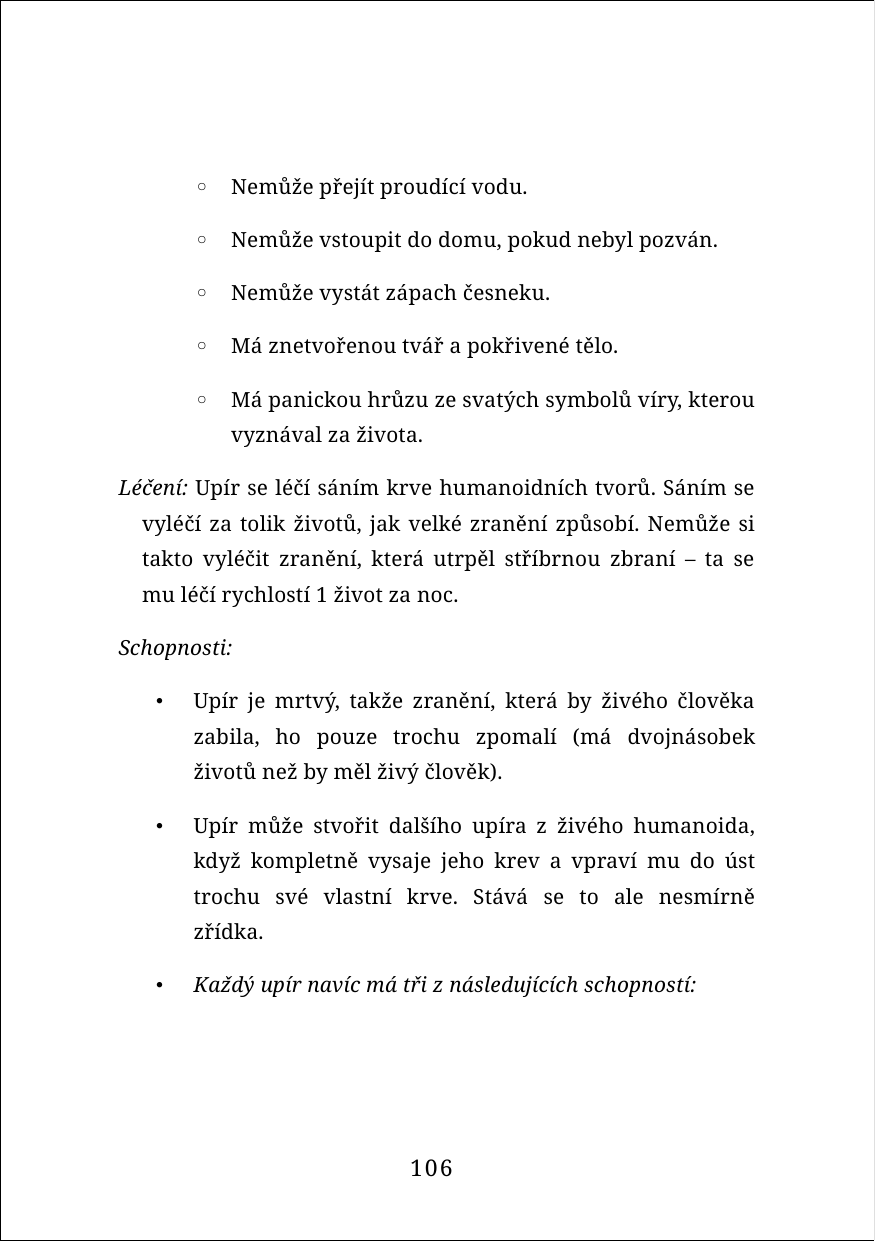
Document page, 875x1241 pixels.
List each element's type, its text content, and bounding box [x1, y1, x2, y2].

list Upír může stvořit dalšího upíra z živého humanoida, když kompletně vysaje jeho krev a vpraví mu do úst trochu své vlastní krve. Stává se to ale nesmírně zřídka. [156, 811, 756, 946]
list Nemůže přejít proudící vodu. [193, 172, 756, 200]
text Schopnosti: [118, 633, 756, 662]
list Má panickou hrůzu ze svatých symbolů víry, kterou vyznával za života. [193, 385, 756, 449]
list Nemůže vstoupit do domu, pokud nebyl pozván. [193, 225, 756, 253]
list Upír je mrtvý, takže zranění, která by živého člověka zabila, ho pouze trochu zpomalí (má dvojnásobek životů než by měl živý člověk). [156, 686, 756, 786]
list Má znetvořenou tvář a pokřivené tělo. [193, 331, 756, 360]
list Každý upír navíc má tři z následujících schopností: [156, 971, 756, 999]
text Léčení: Upír se léčí sáním krve humanoidních tvorů. Sáním se vyléčí za tolik životů, jak velké zranění způsobí. Nemůže si takto vyléčit zranění, která utrpěl stříbrnou zbraní – ta se mu léčí rychlostí 1 život za noc. [118, 473, 756, 608]
list Nemůže vystát zápach česneku. [193, 278, 756, 307]
